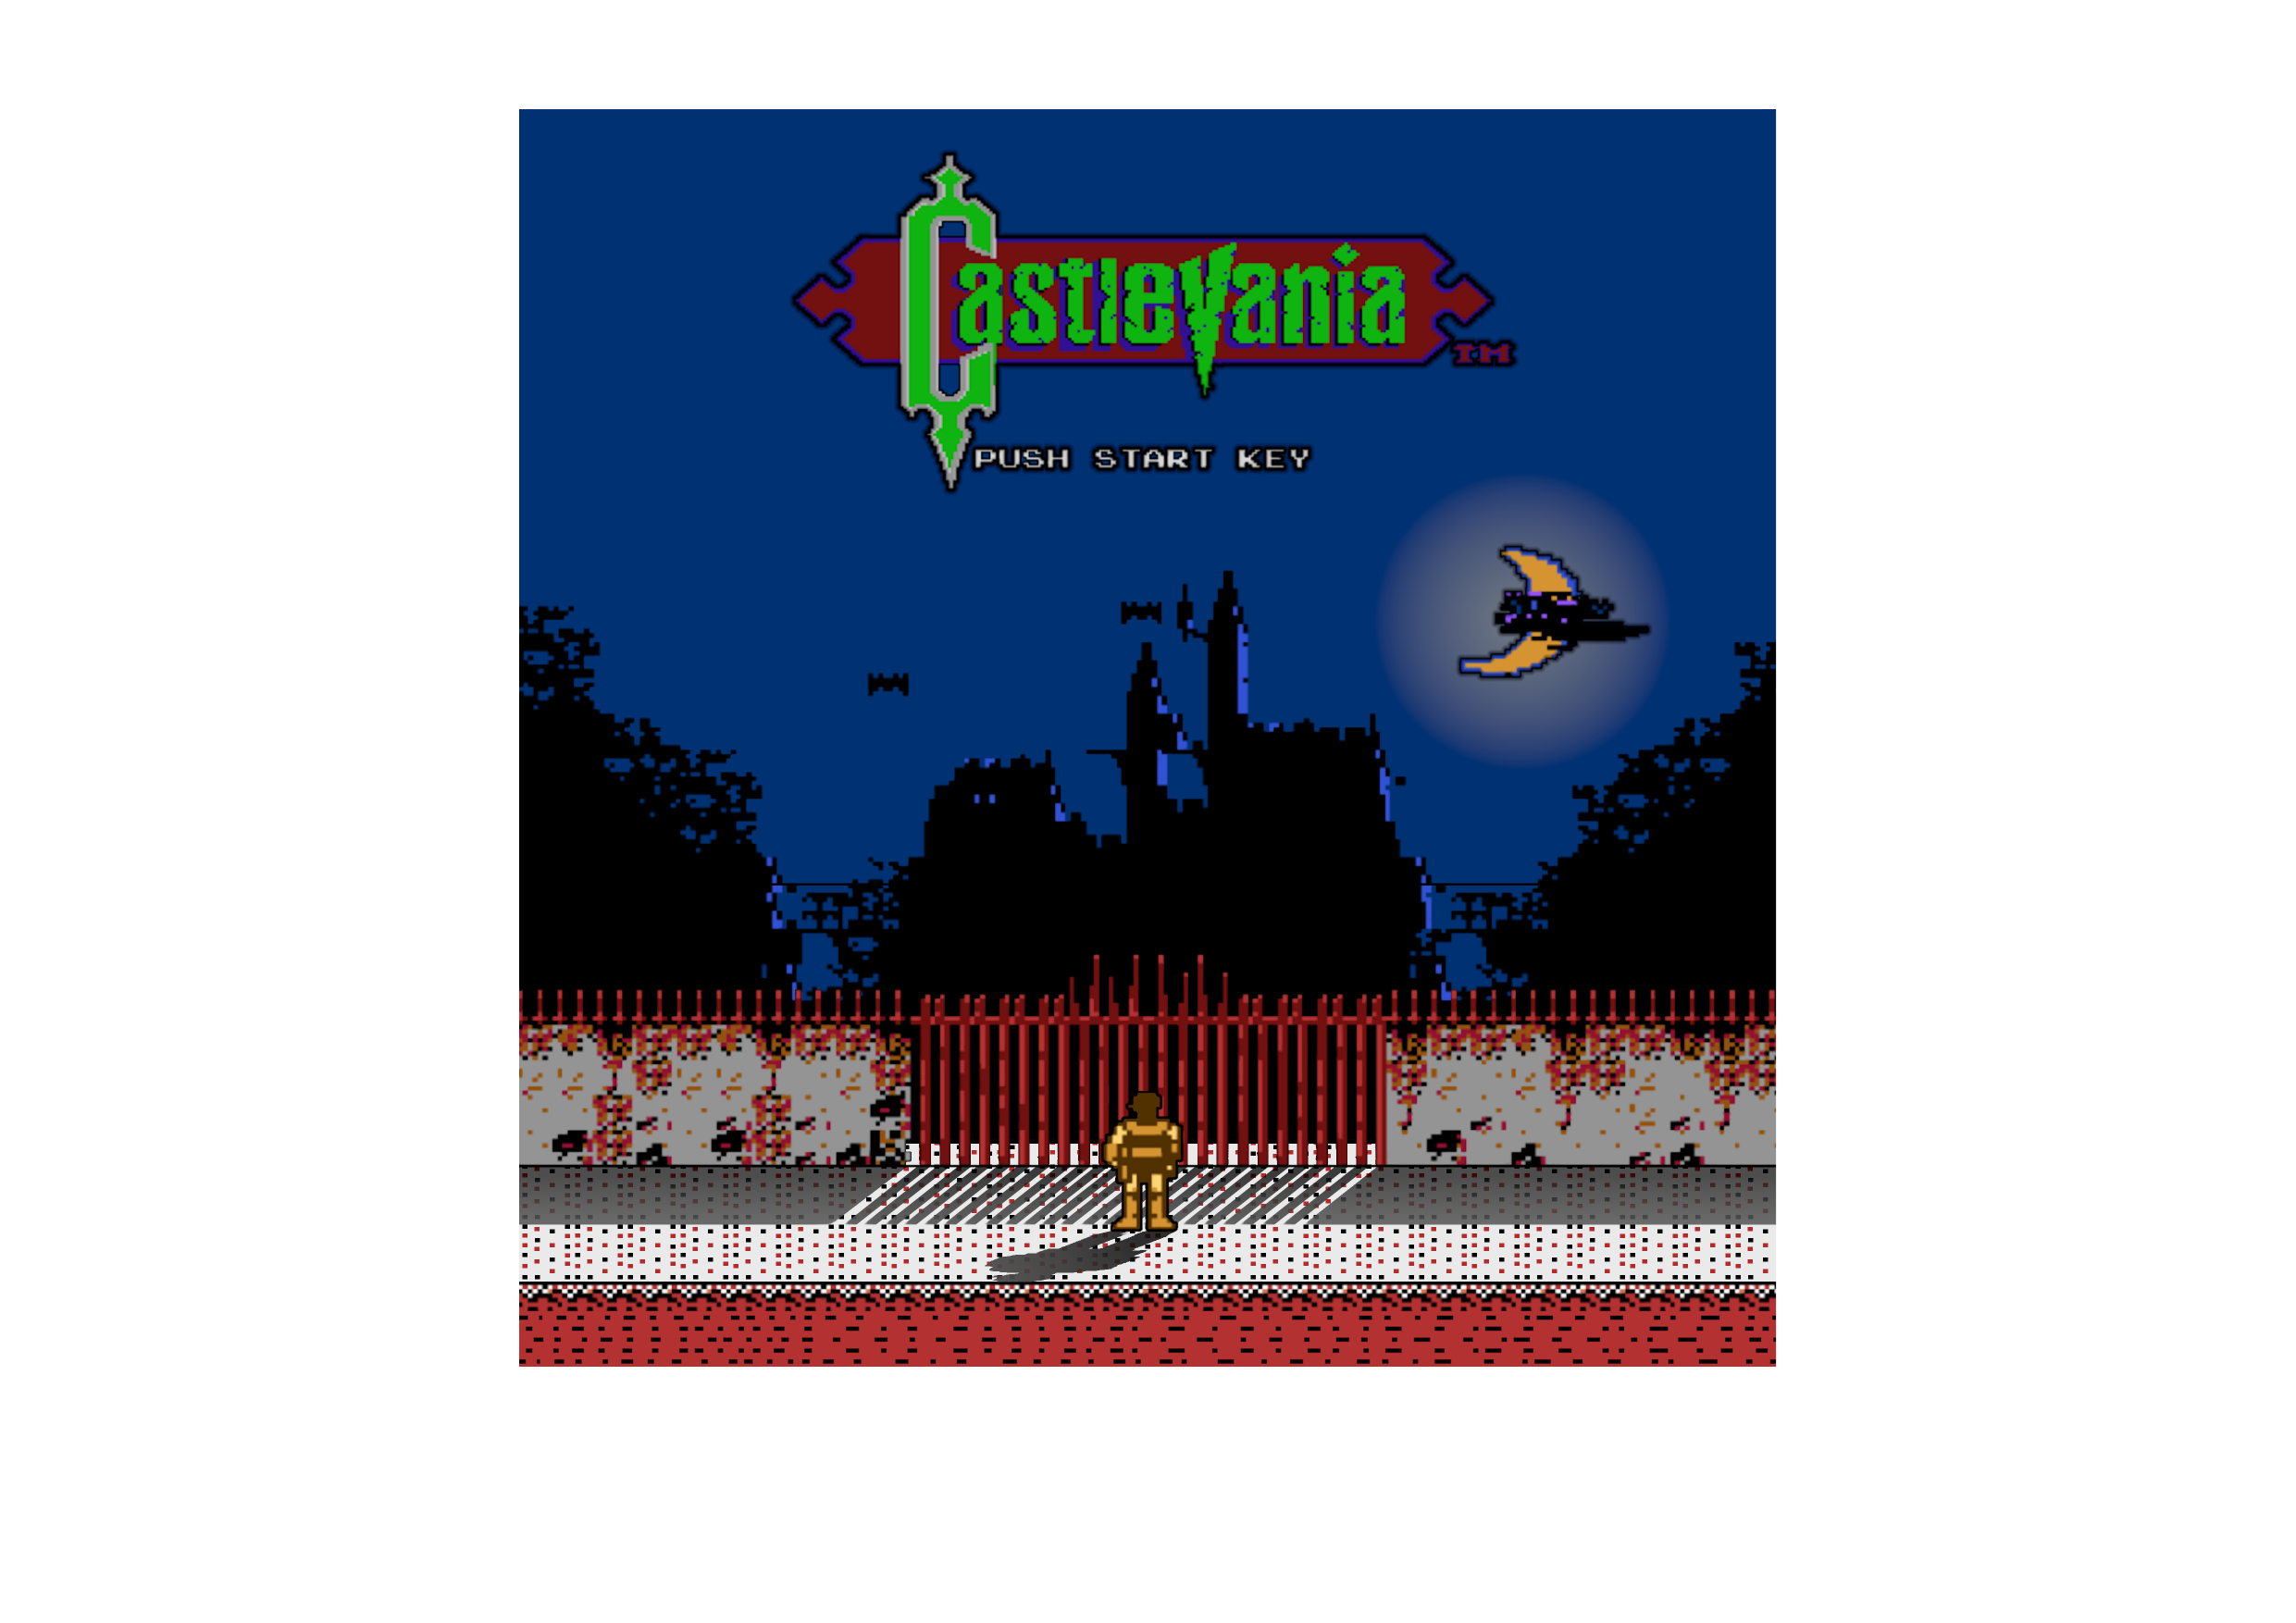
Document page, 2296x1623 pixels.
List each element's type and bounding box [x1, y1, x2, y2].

picture [519, 109, 1777, 1367]
